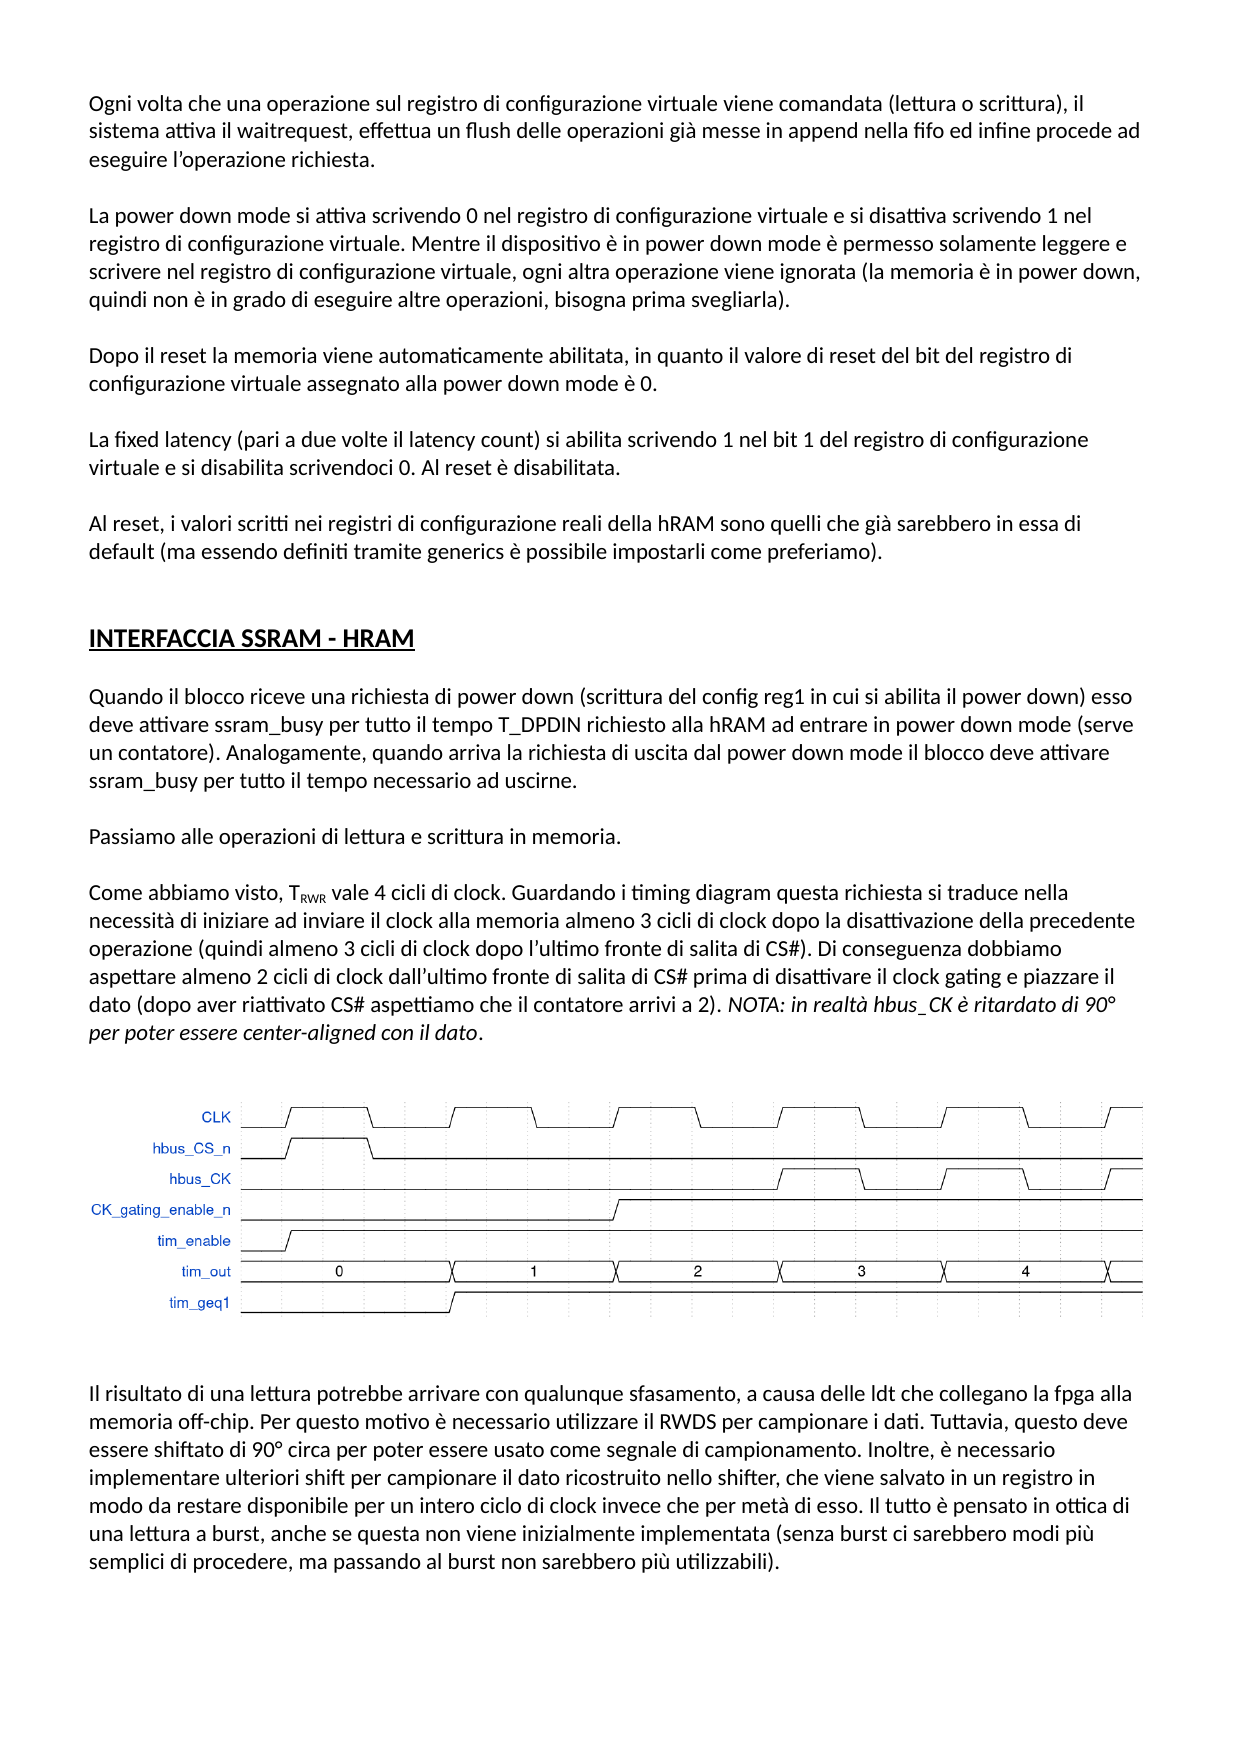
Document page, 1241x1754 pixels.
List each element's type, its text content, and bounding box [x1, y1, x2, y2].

text Quando il blocco riceve una richiesta di power down (scrittura del config reg1 in cui si abilita il power down) esso deve attivare ssram_busy per tutto il tempo T_DPDIN richiesto alla hRAM ad entrare in power down mode (serve un contatore). Analogamente, quando arriva la richiesta di uscita dal power down mode il blocco deve attivare ssram_busy per tutto il tempo necessario ad uscirne. [89, 682, 1152, 794]
text Come abbiamo visto, TRWR vale 4 cicli di clock. Guardando i timing diagram questa richiesta si traduce nella necessità di iniziare ad inviare il clock alla memoria almeno 3 cicli di clock dopo la disattivazione della precedente operazione (quindi almeno 3 cicli di clock dopo l’ultimo fronte di salita di CS#). Di conseguenza dobbiamo aspettare almeno 2 cicli di clock dall’ultimo fronte di salita di CS# prima di disattivare il clock gating e piazzare il dato (dopo aver riattivato CS# aspettiamo che il contatore arrivi a 2). NOTA: in realtà hbus_CK è ritardato di 90° per poter essere center-aligned con il dato. [89, 878, 1152, 1046]
text Ogni volta che una operazione sul registro di configurazione virtuale viene comandata (lettura o scrittura), il sistema attiva il waitrequest, effettua un flush delle operazioni già messe in append nella fifo ed infine procede ad eseguire l’operazione richiesta. [89, 89, 1152, 173]
text La fixed latency (pari a due volte il latency count) si abilita scrivendo 1 nel bit 1 del registro di configurazione virtuale e si disabilita scrivendoci 0. Al reset è disabilitata. [89, 425, 1152, 481]
text Il risultato di una lettura potrebbe arrivare con qualunque sfasamento, a causa delle ldt che collegano la fpga alla memoria off-chip. Per questo motivo è necessario utilizzare il RWDS per campionare i dati. Tuttavia, questo deve essere shiftato di 90° circa per poter essere usato come segnale di campionamento. Inoltre, è necessario implementare ulteriori shift per campionare il dato ricostruito nello shifter, che viene salvato in un registro in modo da restare disponibile per un intero ciclo di clock invece che per metà di esso. Il tutto è pensato in ottica di una lettura a burst, anche se questa non viene inizialmente implementata (senza burst ci sarebbero modi più semplici di procedere, ma passando al burst non sarebbero più utilizzabili). [89, 1379, 1152, 1575]
picture [88, 1102, 1152, 1323]
text Passiamo alle operazioni di lettura e scrittura in memoria. [89, 822, 1152, 850]
text Al reset, i valori scritti nei registri di configurazione reali della hRAM sono quelli che già sarebbero in essa di default (ma essendo definiti tramite generics è possibile impostarli come preferiamo). [89, 509, 1152, 565]
text Dopo il reset la memoria viene automaticamente abilitata, in quanto il valore di reset del bit del registro di configurazione virtuale assegnato alla power down mode è 0. [89, 341, 1152, 397]
text La power down mode si attiva scrivendo 0 nel registro di configurazione virtuale e si disattiva scrivendo 1 nel registro di configurazione virtuale. Mentre il dispositivo è in power down mode è permesso solamente leggere e scrivere nel registro di configurazione virtuale, ogni altra operazione viene ignorata (la memoria è in power down, quindi non è in grado di eseguire altre operazioni, bisogna prima svegliarla). [89, 201, 1152, 313]
text INTERFACCIA SSRAM - HRAM [89, 621, 1152, 654]
